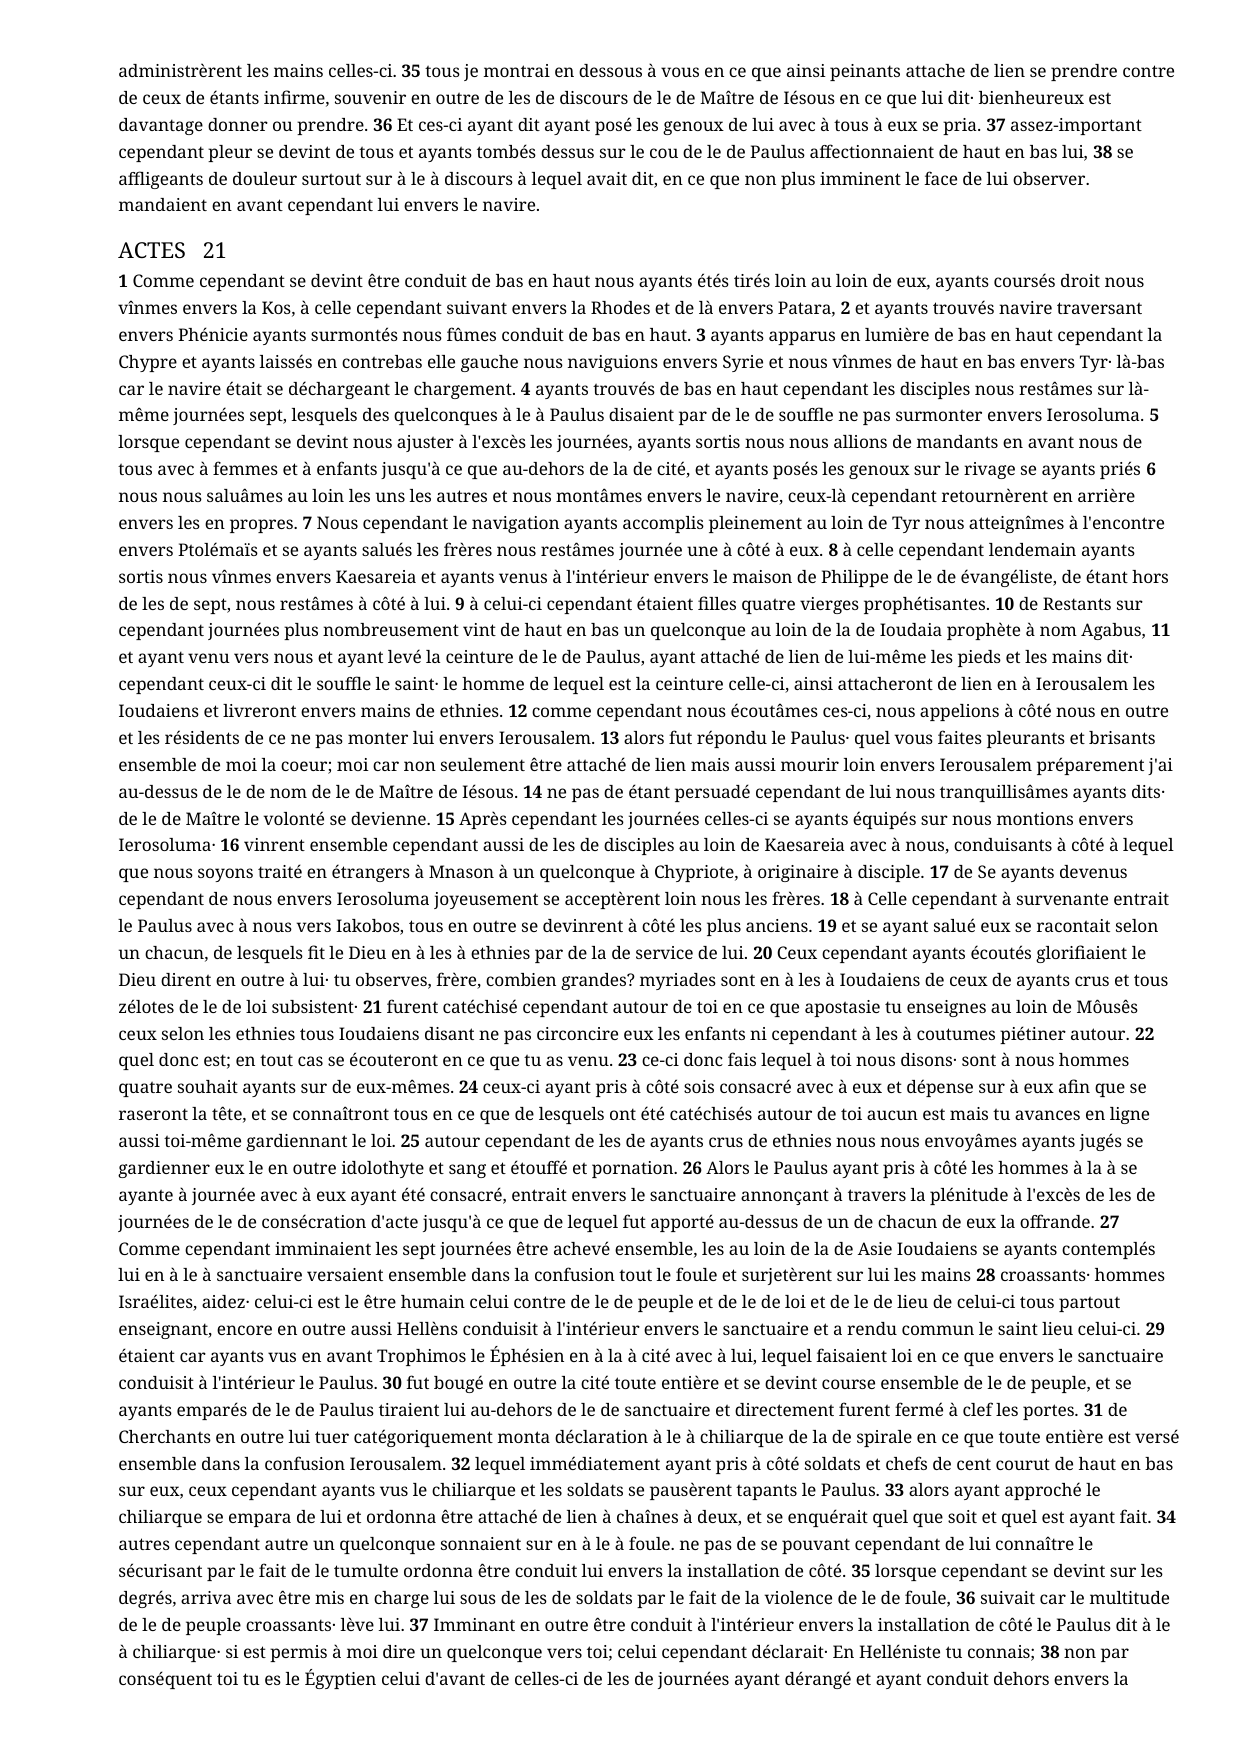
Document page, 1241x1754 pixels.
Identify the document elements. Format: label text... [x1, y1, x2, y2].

text ACTES 21 [118, 235, 1181, 265]
text 1 Comme cependant se devint être conduit de bas en haut nous ayants étés tirés loin au loin de eux, ayants coursés droit nous vînmes envers la Kos, à celle cependant suivant envers la Rhodes et de là envers Patara, 2 et ayants trouvés navire traversant envers Phénicie ayants surmontés nous fûmes conduit de bas en haut. 3 ayants apparus en lumière de bas en haut cependant la Chypre et ayants laissés en contrebas elle gauche nous naviguions envers Syrie et nous vînmes de haut en bas envers Tyr· là-bas car le navire était se déchargeant le chargement. 4 ayants trouvés de bas en haut cependant les disciples nous restâmes sur là-même journées sept, lesquels des quelconques à le à Paulus disaient par de le de souffle ne pas surmonter envers Ierosoluma. 5 lorsque cependant se devint nous ajuster à l'excès les journées, ayants sortis nous nous allions de mandants en avant nous de tous avec à femmes et à enfants jusqu'à ce que au-dehors de la de cité, et ayants posés les genoux sur le rivage se ayants priés 6 nous nous saluâmes au loin les uns les autres et nous montâmes envers le navire, ceux-là cependant retournèrent en arrière envers les en propres. 7 Nous cependant le navigation ayants accomplis pleinement au loin de Tyr nous atteignîmes à l'encontre envers Ptolémaïs et se ayants salués les frères nous restâmes journée une à côté à eux. 8 à celle cependant lendemain ayants sortis nous vînmes envers Kaesareia et ayants venus à l'intérieur envers le maison de Philippe de le de évangéliste, de étant hors de les de sept, nous restâmes à côté à lui. 9 à celui-ci cependant étaient filles quatre vierges prophétisantes. 10 de Restants sur cependant journées plus nombreusement vint de haut en bas un quelconque au loin de la de Ioudaia prophète à nom Agabus, 11 et ayant venu vers nous et ayant levé la ceinture de le de Paulus, ayant attaché de lien de lui-même les pieds et les mains dit· cependant ceux-ci dit le souffle le saint· le homme de lequel est la ceinture celle-ci, ainsi attacheront de lien en à Ierousalem les Ioudaiens et livreront envers mains de ethnies. 12 comme cependant nous écoutâmes ces-ci, nous appelions à côté nous en outre et les résidents de ce ne pas monter lui envers Ierousalem. 13 alors fut répondu le Paulus· quel vous faites pleurants et brisants ensemble de moi la coeur; moi car non seulement être attaché de lien mais aussi mourir loin envers Ierousalem préparement j'ai au-dessus de le de nom de le de Maître de Iésous. 14 ne pas de étant persuadé cependant de lui nous tranquillisâmes ayants dits· de le de Maître le volonté se devienne. 15 Après cependant les journées celles-ci se ayants équipés sur nous montions envers Ierosoluma· 16 vinrent ensemble cependant aussi de les de disciples au loin de Kaesareia avec à nous, conduisants à côté à lequel que nous soyons traité en étrangers à Mnason à un quelconque à Chypriote, à originaire à disciple. 17 de Se ayants devenus cependant de nous envers Ierosoluma joyeusement se acceptèrent loin nous les frères. 18 à Celle cependant à survenante entrait le Paulus avec à nous vers Iakobos, tous en outre se devinrent à côté les plus anciens. 19 et se ayant salué eux se racontait selon un chacun, de lesquels fit le Dieu en à les à ethnies par de la de service de lui. 20 Ceux cependant ayants écoutés glorifiaient le Dieu dirent en outre à lui· tu observes, frère, combien grandes? myriades sont en à les à Ioudaiens de ceux de ayants crus et tous zélotes de le de loi subsistent· 21 furent catéchisé cependant autour de toi en ce que apostasie tu enseignes au loin de Môusês ceux selon les ethnies tous Ioudaiens disant ne pas circoncire eux les enfants ni cependant à les à coutumes piétiner autour. 22 quel donc est; en tout cas se écouteront en ce que tu as venu. 23 ce-ci donc fais lequel à toi nous disons· sont à nous hommes quatre souhait ayants sur de eux-mêmes. 24 ceux-ci ayant pris à côté sois consacré avec à eux et dépense sur à eux afin que se raseront la tête, et se connaîtront tous en ce que de lesquels ont été catéchisés autour de toi aucun est mais tu avances en ligne aussi toi-même gardiennant le loi. 25 autour cependant de les de ayants crus de ethnies nous nous envoyâmes ayants jugés se gardienner eux le en outre idolothyte et sang et étouffé et pornation. 26 Alors le Paulus ayant pris à côté les hommes à la à se ayante à journée avec à eux ayant été consacré, entrait envers le sanctuaire annonçant à travers la plénitude à l'excès de les de journées de le de consécration d'acte jusqu'à ce que de lequel fut apporté au-dessus de un de chacun de eux la offrande. 27 Comme cependant imminaient les sept journées être achevé ensemble, les au loin de la de Asie Ioudaiens se ayants contemplés lui en à le à sanctuaire versaient ensemble dans la confusion tout le foule et surjetèrent sur lui les mains 28 croassants· hommes Israélites, aidez· celui-ci est le être humain celui contre de le de peuple et de le de loi et de le de lieu de celui-ci tous partout enseignant, encore en outre aussi Hellèns conduisit à l'intérieur envers le sanctuaire et a rendu commun le saint lieu celui-ci. 29 étaient car ayants vus en avant Trophimos le Éphésien en à la à cité avec à lui, lequel faisaient loi en ce que envers le sanctuaire conduisit à l'intérieur le Paulus. 30 fut bougé en outre la cité toute entière et se devint course ensemble de le de peuple, et se ayants emparés de le de Paulus tiraient lui au-dehors de le de sanctuaire et directement furent fermé à clef les portes. 31 de Cherchants en outre lui tuer catégoriquement monta déclaration à le à chiliarque de la de spirale en ce que toute entière est versé ensemble dans la confusion Ierousalem. 32 lequel immédiatement ayant pris à côté soldats et chefs de cent courut de haut en bas sur eux, ceux cependant ayants vus le chiliarque et les soldats se pausèrent tapants le Paulus. 33 alors ayant approché le chiliarque se empara de lui et ordonna être attaché de lien à chaînes à deux, et se enquérait quel que soit et quel est ayant fait. 34 autres cependant autre un quelconque sonnaient sur en à le à foule. ne pas de se pouvant cependant de lui connaître le sécurisant par le fait de le tumulte ordonna être conduit lui envers la installation de côté. 35 lorsque cependant se devint sur les degrés, arriva avec être mis en charge lui sous de les de soldats par le fait de la violence de le de foule, 36 suivait car le multitude de le de peuple croassants· lève lui. 37 Imminant en outre être conduit à l'intérieur envers la installation de côté le Paulus dit à le à chiliarque· si est permis à moi dire un quelconque vers toi; celui cependant déclarait· En Helléniste tu connais; 38 non par conséquent toi tu es le Égyptien celui d'avant de celles-ci de les de journées ayant dérangé et ayant conduit dehors envers la [118, 269, 1181, 1690]
text administrèrent les mains celles-ci. 35 tous je montrai en dessous à vous en ce que ainsi peinants attache de lien se prendre contre de ceux de étants infirme, souvenir en outre de les de discours de le de Maître de Iésous en ce que lui dit· bienheureux est davantage donner ou prendre. 36 Et ces-ci ayant dit ayant posé les genoux de lui avec à tous à eux se pria. 37 assez-important cependant pleur se devint de tous et ayants tombés dessus sur le cou de le de Paulus affectionnaient de haut en bas lui, 38 se affligeants de douleur surtout sur à le à discours à lequel avait dit, en ce que non plus imminent le face de lui observer. mandaient en avant cependant lui envers le navire. [118, 59, 1181, 217]
